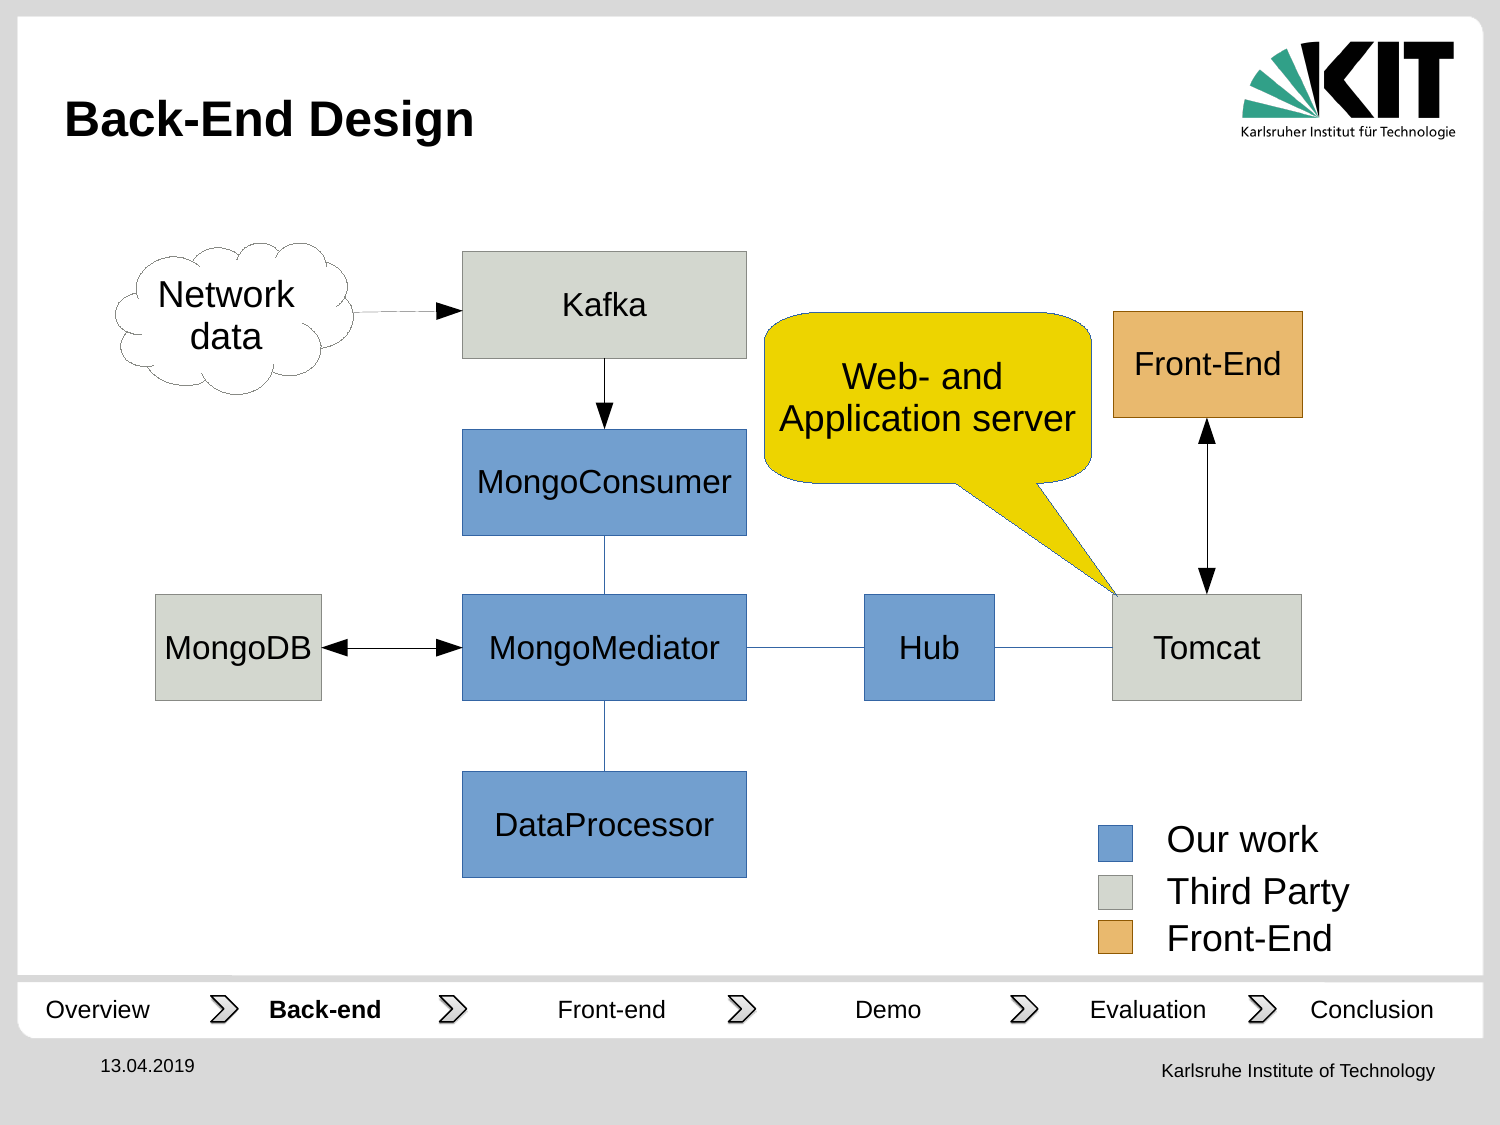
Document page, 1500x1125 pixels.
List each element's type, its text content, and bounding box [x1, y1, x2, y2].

text_box MongoConsumer [462, 429, 747, 536]
text_box Evaluation [1075, 986, 1222, 1031]
text_box 13.04.2019 [100, 1053, 272, 1113]
text_box [439, 995, 467, 1022]
text_box Our work [1151, 810, 1334, 863]
text_box Network data [115, 243, 354, 395]
text_box Hub [864, 594, 995, 701]
text_box MongoDB [155, 594, 322, 701]
text_box Front-end [542, 986, 682, 1031]
text_box Third Party [1151, 863, 1366, 920]
text_box Web- and Application server [764, 312, 1118, 597]
text_box [1098, 825, 1133, 862]
text_box DataProcessor [462, 771, 747, 878]
text_box Tomcat [1112, 594, 1302, 701]
text_box Front-End [1151, 910, 1349, 967]
text_box Demo [840, 986, 937, 1031]
text_box Conclusion [1295, 986, 1500, 1031]
text_box [728, 995, 756, 1022]
picture [0, 0, 1500, 1125]
title Back-End Design [64, 54, 1198, 147]
text_box Front-End [1113, 311, 1303, 418]
text_box [1098, 920, 1133, 954]
text_box Overview [30, 986, 194, 1031]
text_box MongoMediator [462, 594, 747, 701]
text_box [1248, 995, 1277, 1022]
text_box [210, 995, 238, 1022]
text_box [1098, 875, 1133, 910]
text_box Kafka [462, 251, 747, 359]
text_box Back-end [254, 986, 418, 1031]
text_box [1010, 995, 1038, 1022]
